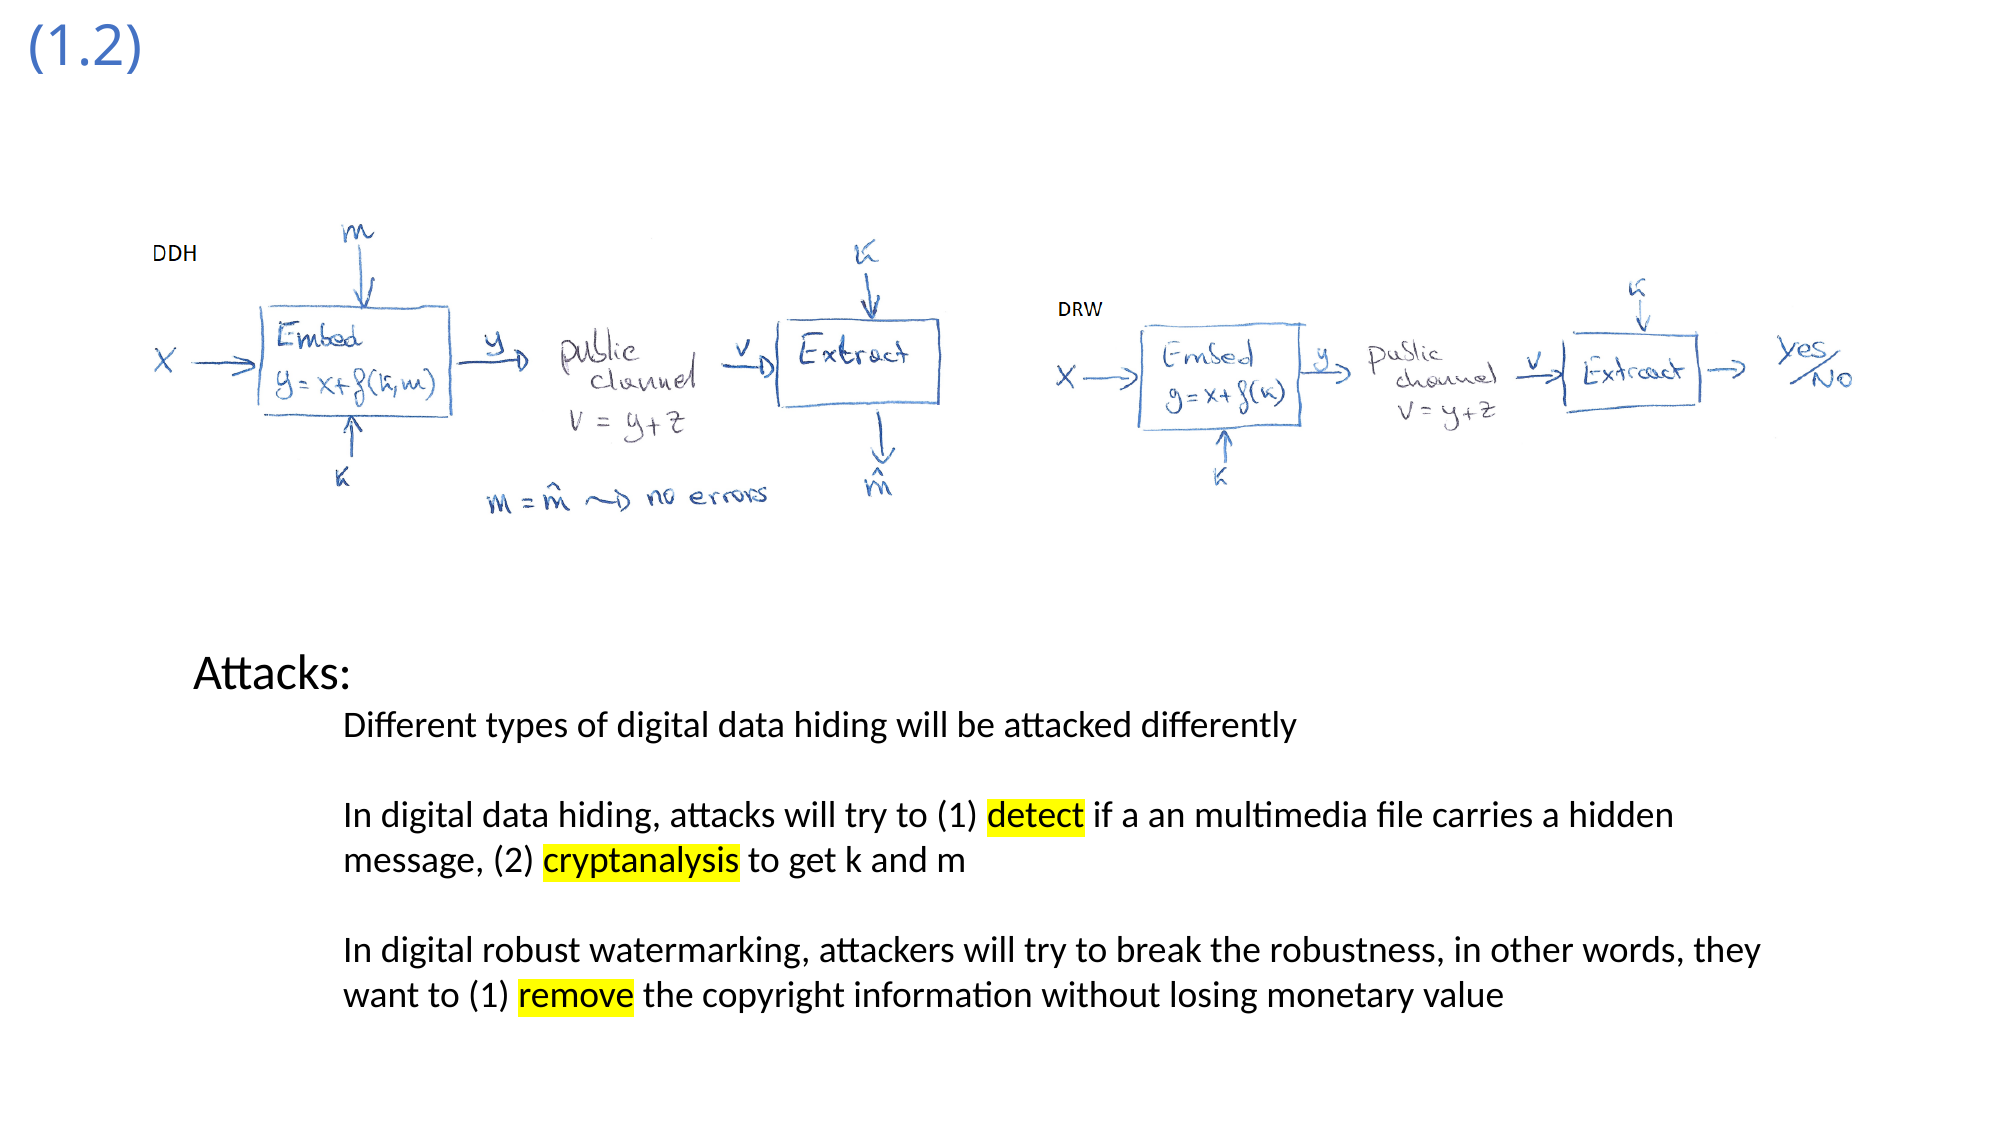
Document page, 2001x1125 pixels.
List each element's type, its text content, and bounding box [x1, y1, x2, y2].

title (1.2) [13, 9, 160, 92]
text_box Attacks: Different types of digital data hiding will be attacked differently In digital data hiding, attacks will try to (1) detect if a an multimedia file carries a hidden message, (2) cryptanalysis to get k and m In digital robust watermarking, attackers will try to break the robustness, in other words, they want to (1) remove the copyright information without losing monetary value [178, 632, 1822, 1027]
picture [1042, 272, 1864, 493]
picture [136, 213, 958, 524]
